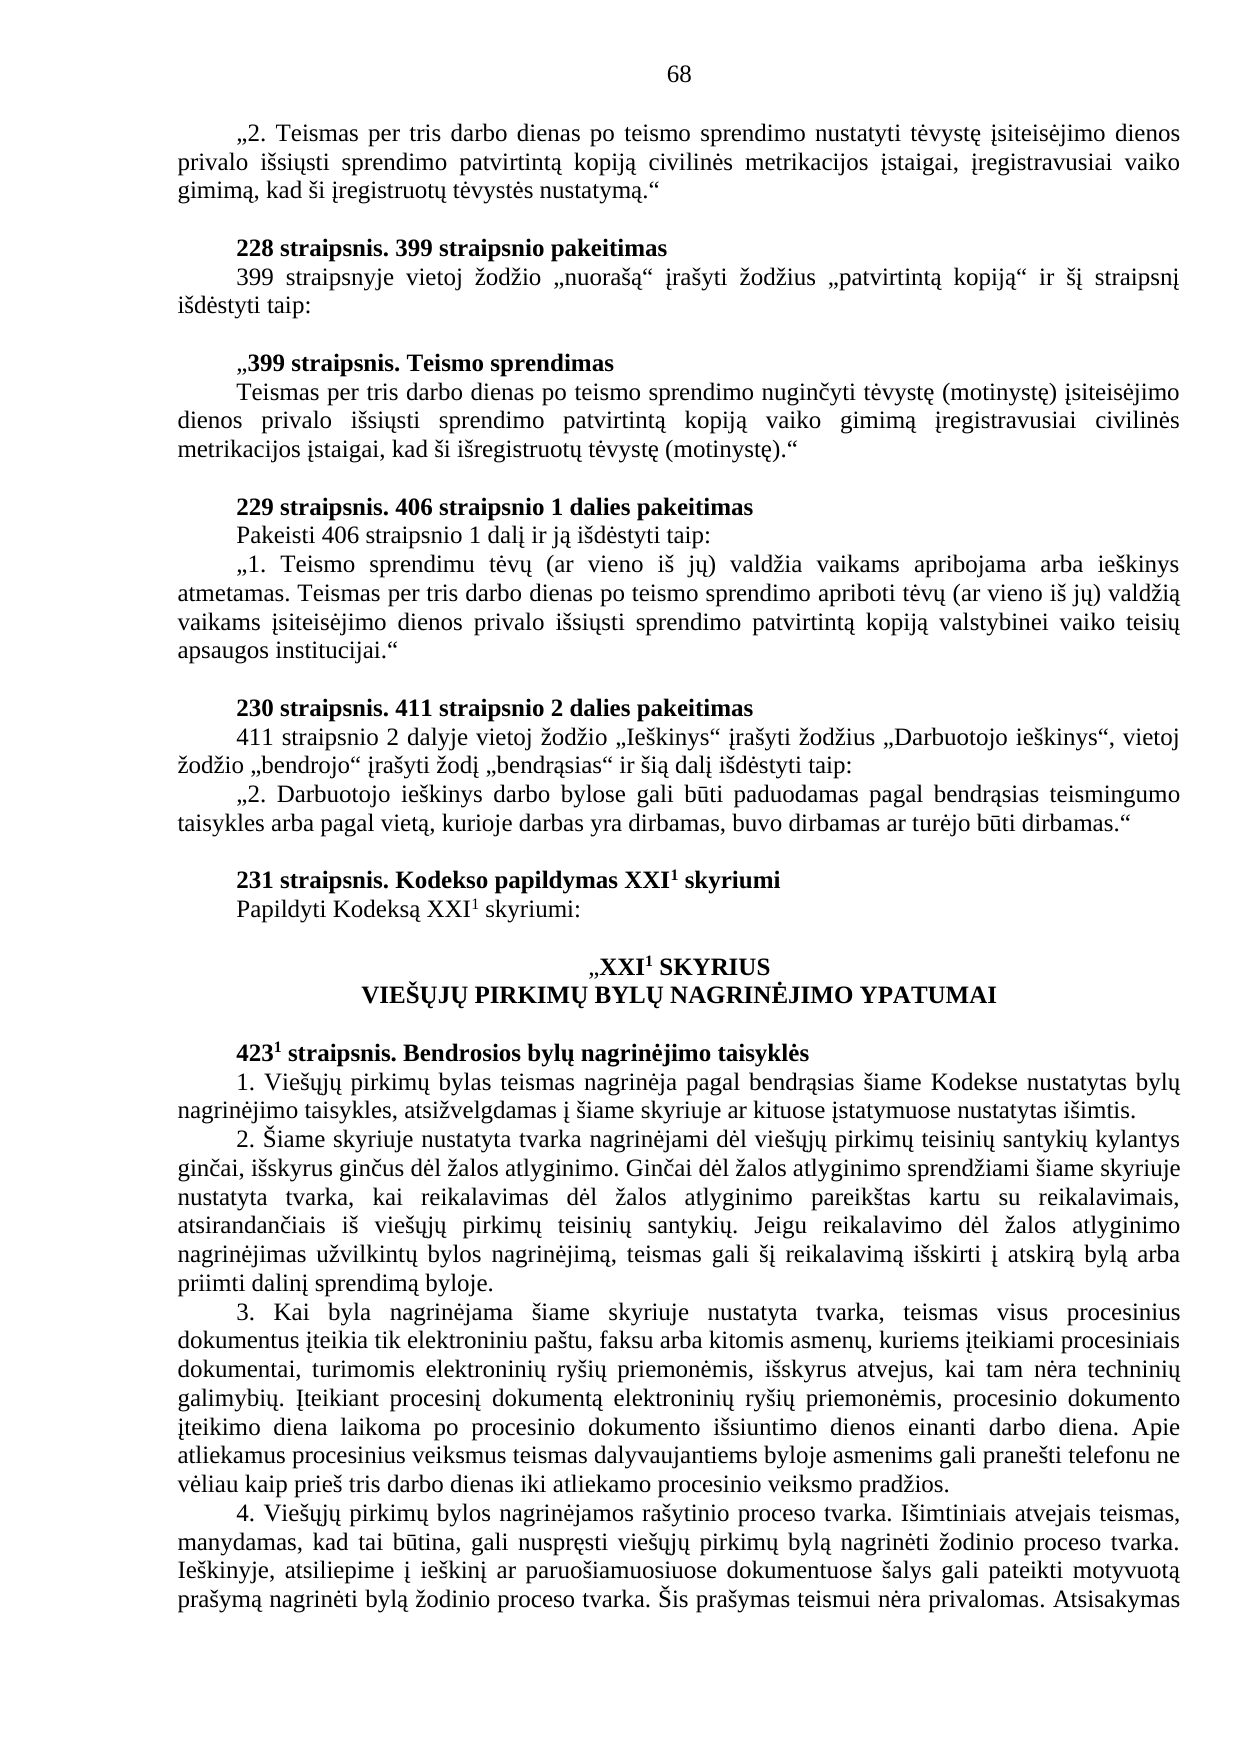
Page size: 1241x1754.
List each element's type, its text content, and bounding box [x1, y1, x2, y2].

text 411 straipsnio 2 dalyje vietoj žodžio „Ieškinys“ įrašyti žodžius „Darbuotojo ieškinys“, vietoj žodžio „bendrojo“ įrašyti žodį „bendrąsias“ ir šią dalį išdėstyti taip: [177, 722, 1181, 779]
text VIEŠŲJŲ PIRKIMŲ BYLŲ NAGRINĖJIMO YPATUMAI [177, 981, 1181, 1009]
text „1. Teismo sprendimu tėvų (ar vieno iš jų) valdžia vaikams apribojama arba ieškinys atmetamas. Teismas per tris darbo dienas po teismo sprendimo apriboti tėvų (ar vieno iš jų) valdžią vaikams įsiteisėjimo dienos privalo išsiųsti sprendimo patvirtintą kopiją valstybinei vaiko teisių apsaugos institucijai.“ [177, 549, 1181, 664]
text „2. Teismas per tris darbo dienas po teismo sprendimo nustatyti tėvystę įsiteisėjimo dienos privalo išsiųsti sprendimo patvirtintą kopiją civilinės metrikacijos įstaigai, įregistravusiai vaiko gimimą, kad ši įregistruotų tėvystės nustatymą.“ [177, 118, 1181, 204]
text 229 straipsnis. 406 straipsnio 1 dalies pakeitimas [177, 492, 1181, 521]
text 230 straipsnis. 411 straipsnio 2 dalies pakeitimas [177, 693, 1181, 722]
text „399 straipsnis. Teismo sprendimas [177, 348, 1181, 377]
text „XXI1 SKYRIUS [177, 952, 1181, 981]
text 231 straipsnis. Kodekso papildymas XXI1 skyriumi [177, 866, 1181, 894]
text 228 straipsnis. 399 straipsnio pakeitimas [177, 233, 1181, 262]
text Papildyti Kodeksą XXI1 skyriumi: [177, 894, 1181, 923]
text „2. Darbuotojo ieškinys darbo bylose gali būti paduodamas pagal bendrąsias teismingumo taisykles arba pagal vietą, kurioje darbas yra dirbamas, buvo dirbamas ar turėjo būti dirbamas.“ [177, 779, 1181, 837]
text 4. Viešųjų pirkimų bylos nagrinėjamos rašytinio proceso tvarka. Išimtiniais atvejais teismas, manydamas, kad tai būtina, gali nuspręsti viešųjų pirkimų bylą nagrinėti žodinio proceso tvarka. Ieškinyje, atsiliepime į ieškinį ar paruošiamuosiuose dokumentuose šalys gali pateikti motyvuotą prašymą nagrinėti bylą žodinio proceso tvarka. Šis prašymas teismui nėra privalomas. Atsisakymas [177, 1498, 1181, 1613]
text 4231 straipsnis. Bendrosios bylų nagrinėjimo taisyklės [236, 1038, 1181, 1067]
text 399 straipsnyje vietoj žodžio „nuorašą“ įrašyti žodžius „patvirtintą kopiją“ ir šį straipsnį išdėstyti taip: [177, 262, 1181, 319]
text 1. Viešųjų pirkimų bylas teismas nagrinėja pagal bendrąsias šiame Kodekse nustatytas bylų nagrinėjimo taisykles, atsižvelgdamas į šiame skyriuje ar kituose įstatymuose nustatytas išimtis. [177, 1067, 1181, 1124]
text Pakeisti 406 straipsnio 1 dalį ir ją išdėstyti taip: [177, 521, 1181, 549]
text 2. Šiame skyriuje nustatyta tvarka nagrinėjami dėl viešųjų pirkimų teisinių santykių kylantys ginčai, išskyrus ginčus dėl žalos atlyginimo. Ginčai dėl žalos atlyginimo sprendžiami šiame skyriuje nustatyta tvarka, kai reikalavimas dėl žalos atlyginimo pareikštas kartu su reikalavimais, atsirandančiais iš viešųjų pirkimų teisinių santykių. Jeigu reikalavimo dėl žalos atlyginimo nagrinėjimas užvilkintų bylos nagrinėjimą, teismas gali šį reikalavimą išskirti į atskirą bylą arba priimti dalinį sprendimą byloje. [177, 1124, 1181, 1297]
text Teismas per tris darbo dienas po teismo sprendimo nuginčyti tėvystę (motinystę) įsiteisėjimo dienos privalo išsiųsti sprendimo patvirtintą kopiją vaiko gimimą įregistravusiai civilinės metrikacijos įstaigai, kad ši išregistruotų tėvystę (motinystę).“ [177, 377, 1181, 463]
text 3. Kai byla nagrinėjama šiame skyriuje nustatyta tvarka, teismas visus procesinius dokumentus įteikia tik elektroniniu paštu, faksu arba kitomis asmenų, kuriems įteikiami procesiniais dokumentai, turimomis elektroninių ryšių priemonėmis, išskyrus atvejus, kai tam nėra techninių galimybių. Įteikiant procesinį dokumentą elektroninių ryšių priemonėmis, procesinio dokumento įteikimo diena laikoma po procesinio dokumento išsiuntimo dienos einanti darbo diena. Apie atliekamus procesinius veiksmus teismas dalyvaujantiems byloje asmenims gali pranešti telefonu ne vėliau kaip prieš tris darbo dienas iki atliekamo procesinio veiksmo pradžios. [177, 1297, 1181, 1498]
